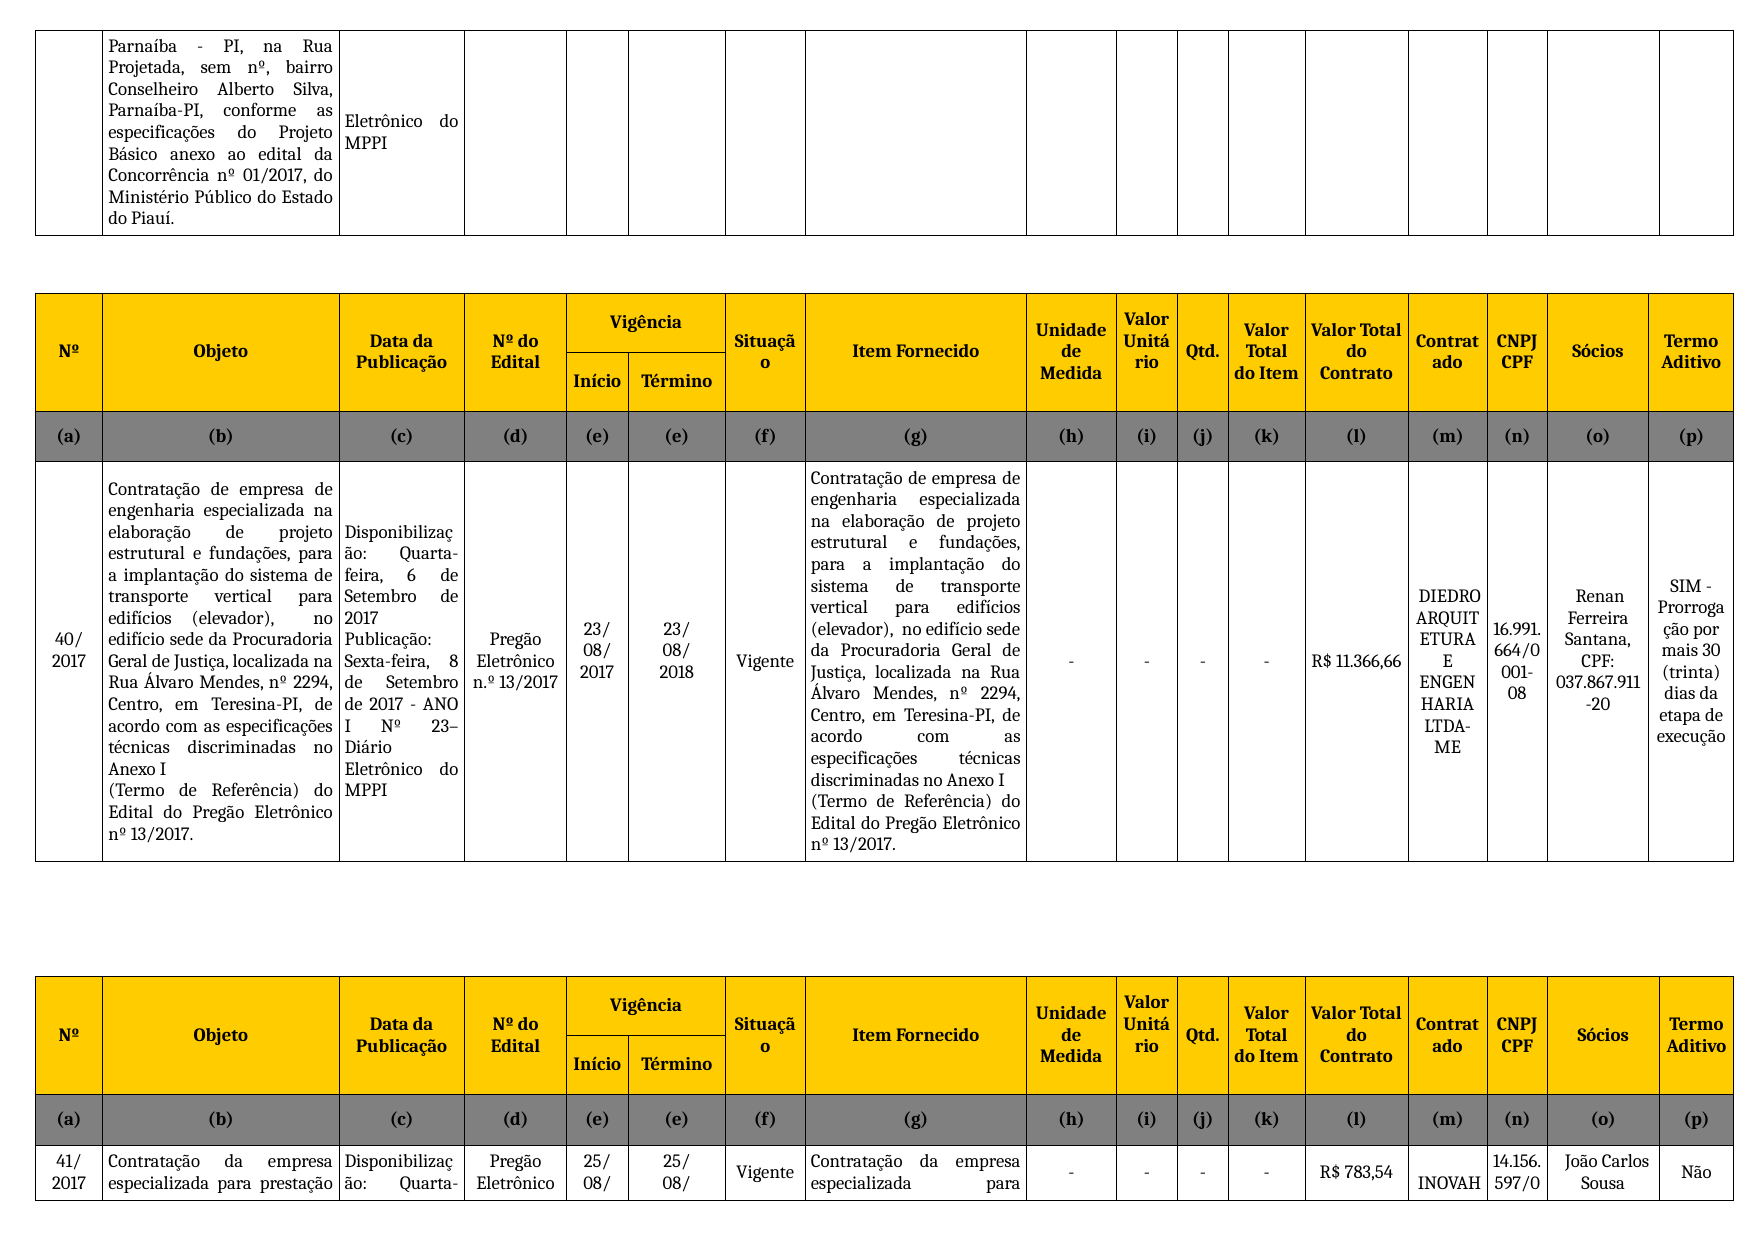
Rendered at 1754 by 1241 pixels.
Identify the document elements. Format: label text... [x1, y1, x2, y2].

table_header Nº [36, 977, 102, 1094]
table_header Qtd. [1178, 977, 1228, 1094]
table_cell (g) [806, 412, 1026, 461]
table_cell (f) [726, 412, 805, 461]
table_header Unidade de Medida [1027, 294, 1116, 411]
table_cell [1306, 31, 1408, 235]
table_cell (k) [1229, 412, 1305, 461]
table_header Nº do Edital [465, 294, 566, 411]
table_header Situação [726, 294, 805, 411]
table_cell Disponibilização: Quarta- [340, 1146, 464, 1200]
table_cell Início [567, 1036, 628, 1094]
table_cell (a) [36, 1095, 102, 1145]
table_header Data da Publicação [340, 294, 464, 411]
table_cell Início [567, 353, 628, 411]
table_cell [36, 31, 102, 235]
table_cell (f) [726, 1095, 805, 1145]
table_header Valor Total do Item [1229, 977, 1305, 1094]
table_cell [806, 31, 1026, 235]
table_cell (l) [1306, 1095, 1408, 1145]
table_cell 14.156.597/0 [1488, 1146, 1547, 1200]
table_cell (a) [36, 412, 102, 461]
table_cell Não [1660, 1146, 1733, 1200]
table_cell [1488, 31, 1547, 235]
table_cell Contratação de empresa de engenharia especializada na elaboração de projeto estrutural e fundações, para a implantação do sistema de transporte vertical para edifícios (elevador), no edifício sede da Procuradoria Geral de Justiça, localizada na Rua Álvaro Mendes, nº 2294, Centro, em Teresina-PI, de acordo com as especificações técnicas discriminadas no Anexo I (Termo de Referência) do Edital do Pregão Eletrônico nº 13/2017. [806, 462, 1026, 861]
table_header Objeto [103, 294, 339, 411]
table_cell (i) [1117, 412, 1177, 461]
table_header Valor Total do Contrato [1306, 294, 1408, 411]
table_cell Renan Ferreira Santana, CPF: 037.867.911-20 [1548, 462, 1648, 861]
table_header Item Fornecido [806, 977, 1026, 1094]
table_cell DIEDRO ARQUITETURA E ENGENHARIA LTDA-ME [1409, 462, 1487, 861]
table_header Valor Unitário [1117, 294, 1177, 411]
table_cell [726, 31, 805, 235]
table_cell (n) [1488, 1095, 1547, 1145]
table_cell 40/ 2017 [36, 462, 102, 861]
table_cell 41/ 2017 [36, 1146, 102, 1200]
table_header Sócios [1548, 977, 1659, 1094]
table_cell [1548, 31, 1659, 235]
table_cell Eletrônico do MPPI [340, 31, 464, 235]
table_header Item Fornecido [806, 294, 1026, 411]
table_cell (h) [1027, 412, 1116, 461]
table_cell 23/ 08/ 2018 [629, 462, 725, 861]
table_cell (p) [1649, 412, 1733, 461]
table_cell 23/ 08/ 2017 [567, 462, 628, 861]
table_cell 25/ 08/ [629, 1146, 725, 1200]
table_cell - [1027, 1146, 1116, 1200]
table_cell - [1229, 31, 1305, 235]
table_header Unidade de Medida [1027, 977, 1116, 1094]
table_cell (g) [806, 1095, 1026, 1145]
table_cell Contratação da empresa especializada para prestação [103, 1146, 339, 1200]
table_header CNPJ CPF [1488, 294, 1547, 411]
table_cell (c) [340, 1095, 464, 1145]
table_header Data da Publicação [340, 977, 464, 1094]
table_cell (o) [1548, 1095, 1659, 1145]
table_cell - [1117, 31, 1177, 235]
table_cell Vigente [726, 1146, 805, 1200]
table_cell João Carlos Sousa [1548, 1146, 1659, 1200]
table_cell SIM - Prorrogação por mais 30 (trinta) dias da etapa de execução [1649, 462, 1733, 861]
table_cell - [1117, 462, 1177, 861]
table_cell - [1178, 1146, 1228, 1200]
table_cell (m) [1409, 1095, 1487, 1145]
table_cell [465, 31, 566, 235]
table_cell (b) [103, 412, 339, 461]
table_header Objeto [103, 977, 339, 1094]
table_cell (b) [103, 1095, 339, 1145]
table_header CNPJ CPF [1488, 977, 1547, 1094]
table_header Valor Total do Contrato [1306, 977, 1408, 1094]
table_cell - [1117, 1146, 1177, 1200]
table_cell Disponibilização: Quarta-feira, 6 de Setembro de 2017 Publicação: Sexta-feira, 8 de Setembro de 2017 - ANO I Nº 23– Diário Eletrônico do MPPI [340, 462, 464, 861]
table_cell 25/ 08/ [567, 1146, 628, 1200]
table_cell (n) [1488, 412, 1547, 461]
table_cell (p) [1660, 1095, 1733, 1145]
table_cell 16.991.664/0001-08 [1488, 462, 1547, 861]
table_cell - [1178, 462, 1228, 861]
table_cell - [1229, 1146, 1305, 1200]
table_cell R$ 783,54 [1306, 1146, 1408, 1200]
table_header Qtd. [1178, 294, 1228, 411]
table_header Nº do Edital [465, 977, 566, 1094]
table_cell (e) [567, 1095, 628, 1145]
table_cell (j) [1178, 1095, 1228, 1145]
table_cell INOVAH [1409, 1146, 1487, 1200]
table_header Vigência [567, 294, 725, 352]
table_header Situação [726, 977, 805, 1094]
table_cell Parnaíba - PI, na Rua Projetada, sem nº, bairro Conselheiro Alberto Silva, Parnaíba-PI, conforme as especificações do Projeto Básico anexo ao edital da Concorrência nº 01/2017, do Ministério Público do Estado do Piauí. [103, 31, 339, 235]
table_header Valor Unitário [1117, 977, 1177, 1094]
table_header Termo Aditivo [1649, 294, 1733, 411]
table_cell Pregão Eletrônico [465, 1146, 566, 1200]
table_header Contratado [1409, 294, 1487, 411]
table_cell - [1027, 462, 1116, 861]
table_cell (k) [1229, 1095, 1305, 1145]
table_cell [567, 31, 628, 235]
table_cell (e) [629, 412, 725, 461]
table_cell - [1229, 462, 1305, 861]
table_cell (c) [340, 412, 464, 461]
table_cell Contratação da empresa especializada para [806, 1146, 1026, 1200]
table_cell (e) [629, 1095, 725, 1145]
table_cell R$ 11.366,66 [1306, 462, 1408, 861]
table_cell Pregão Eletrônico n.º 13/2017 [465, 462, 566, 861]
table_header Sócios [1548, 294, 1648, 411]
table_cell - [1027, 31, 1116, 235]
table_cell [1409, 31, 1487, 235]
table_cell Contratação de empresa de engenharia especializada na elaboração de projeto estrutural e fundações, para a implantação do sistema de transporte vertical para edifícios (elevador), no edifício sede da Procuradoria Geral de Justiça, localizada na Rua Álvaro Mendes, nº 2294, Centro, em Teresina-PI, de acordo com as especificações técnicas discriminadas no Anexo I (Termo de Referência) do Edital do Pregão Eletrônico nº 13/2017. [103, 462, 339, 861]
table_cell (l) [1306, 412, 1408, 461]
table_cell (d) [465, 1095, 566, 1145]
table_header Vigência [567, 977, 725, 1035]
table_cell (m) [1409, 412, 1487, 461]
table_cell [629, 31, 725, 235]
table_cell (o) [1548, 412, 1648, 461]
table_cell (d) [465, 412, 566, 461]
table_cell (i) [1117, 1095, 1177, 1145]
table_cell [1660, 31, 1733, 235]
table_cell Vigente [726, 462, 805, 861]
table_header Nº [36, 294, 102, 411]
table_header Termo Aditivo [1660, 977, 1733, 1094]
table_cell - [1178, 31, 1228, 235]
table_header Contratado [1409, 977, 1487, 1094]
table_cell (h) [1027, 1095, 1116, 1145]
table_cell (e) [567, 412, 628, 461]
table_cell (j) [1178, 412, 1228, 461]
table_cell Término [629, 353, 725, 411]
table_cell Término [629, 1036, 725, 1094]
table_header Valor Total do Item [1229, 294, 1305, 411]
